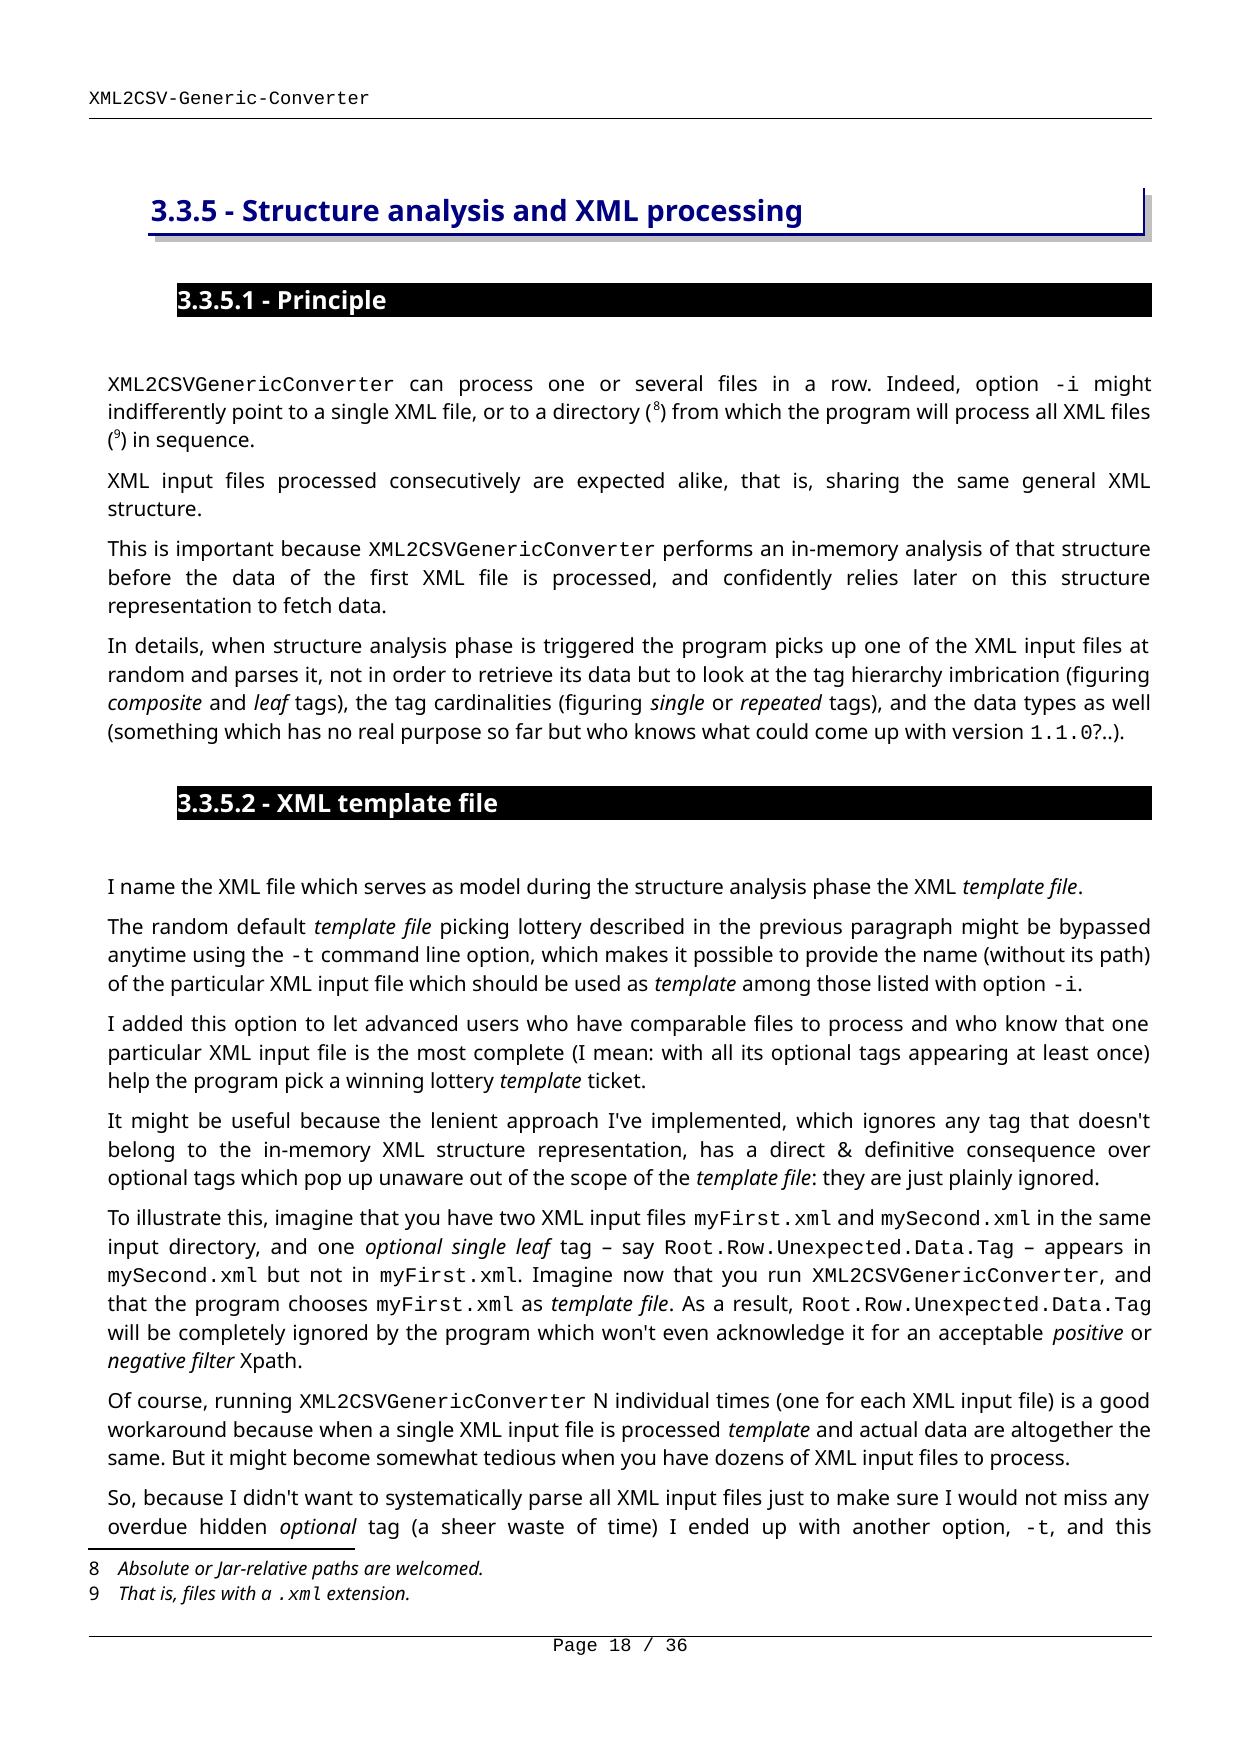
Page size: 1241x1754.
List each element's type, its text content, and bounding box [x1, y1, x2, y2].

text XML2CSVGenericConverter can process one or several files in a row. Indeed, option -i might indifferently point to a single XML file, or to a directory () from which the program will process all XML files () in sequence. [107, 369, 1152, 454]
text XML input files processed consecutively are expected alike, that is, sharing the same general XML structure. [107, 466, 1152, 523]
subtitle Principle [177, 283, 1152, 317]
text I name the XML file which serves as model during the structure analysis phase the XML template file. [107, 872, 1152, 900]
text It might be useful because the lenient approach I've implemented, which ignores any tag that doesn't belong to the in-memory XML structure representation, has a direct & definitive consequence over optional tags which pop up unaware out of the scope of the template file: they are just plainly ignored. [107, 1106, 1152, 1192]
text Of course, running XML2CSVGenericConverter N individual times (one for each XML input file) is a good workaround because when a single XML input file is processed template and actual data are altogether the same. But it might become somewhat tedious when you have dozens of XML input files to process. [107, 1386, 1152, 1472]
text That is, files with a .xml extension. [88, 1581, 1152, 1606]
text To illustrate this, imagine that you have two XML input files myFirst.xml and mySecond.xml in the same input directory, and one optional single leaf tag – say Root.Row.Unexpected.Data.Tag – appears in mySecond.xml but not in myFirst.xml. Imagine now that you run XML2CSVGenericConverter, and that the program chooses myFirst.xml as template file. As a result, Root.Row.Unexpected.Data.Tag will be completely ignored by the program which won't even acknowledge it for an acceptable positive or negative filter Xpath. [107, 1203, 1152, 1374]
text Absolute or Jar-relative paths are welcomed. [88, 1555, 1152, 1581]
text So, because I didn't want to systematically parse all XML input files just to make sure I would not miss any overdue hidden optional tag (a sheer waste of time) I ended up with another option, -t, and this [107, 1483, 1152, 1540]
text I added this option to let advanced users who have comparable files to process and who know that one particular XML input file is the most complete (I mean: with all its optional tags appearing at least once) help the program pick a winning lottery template ticket. [107, 1009, 1152, 1094]
text In details, when structure analysis phase is triggered the program picks up one of the XML input files at random and parses it, not in order to retrieve its data but to look at the tag hierarchy imbrication (figuring composite and leaf tags), the tag cardinalities (figuring single or repeated tags), and the data types as well (something which has no real purpose so far but who knows what could come up with version 1.1.0?..). [107, 632, 1152, 746]
text This is important because XML2CSVGenericConverter performs an in-memory analysis of that structure before the data of the first XML file is processed, and confidently relies later on this structure representation to fetch data. [107, 534, 1152, 620]
text The random default template file picking lottery described in the previous paragraph might be bypassed anytime using the -t command line option, which makes it possible to provide the name (without its path) of the particular XML input file which should be used as template among those listed with option -i. [107, 912, 1152, 997]
subtitle Structure analysis and XML processing [148, 188, 1143, 233]
subtitle XML template file [177, 786, 1152, 820]
